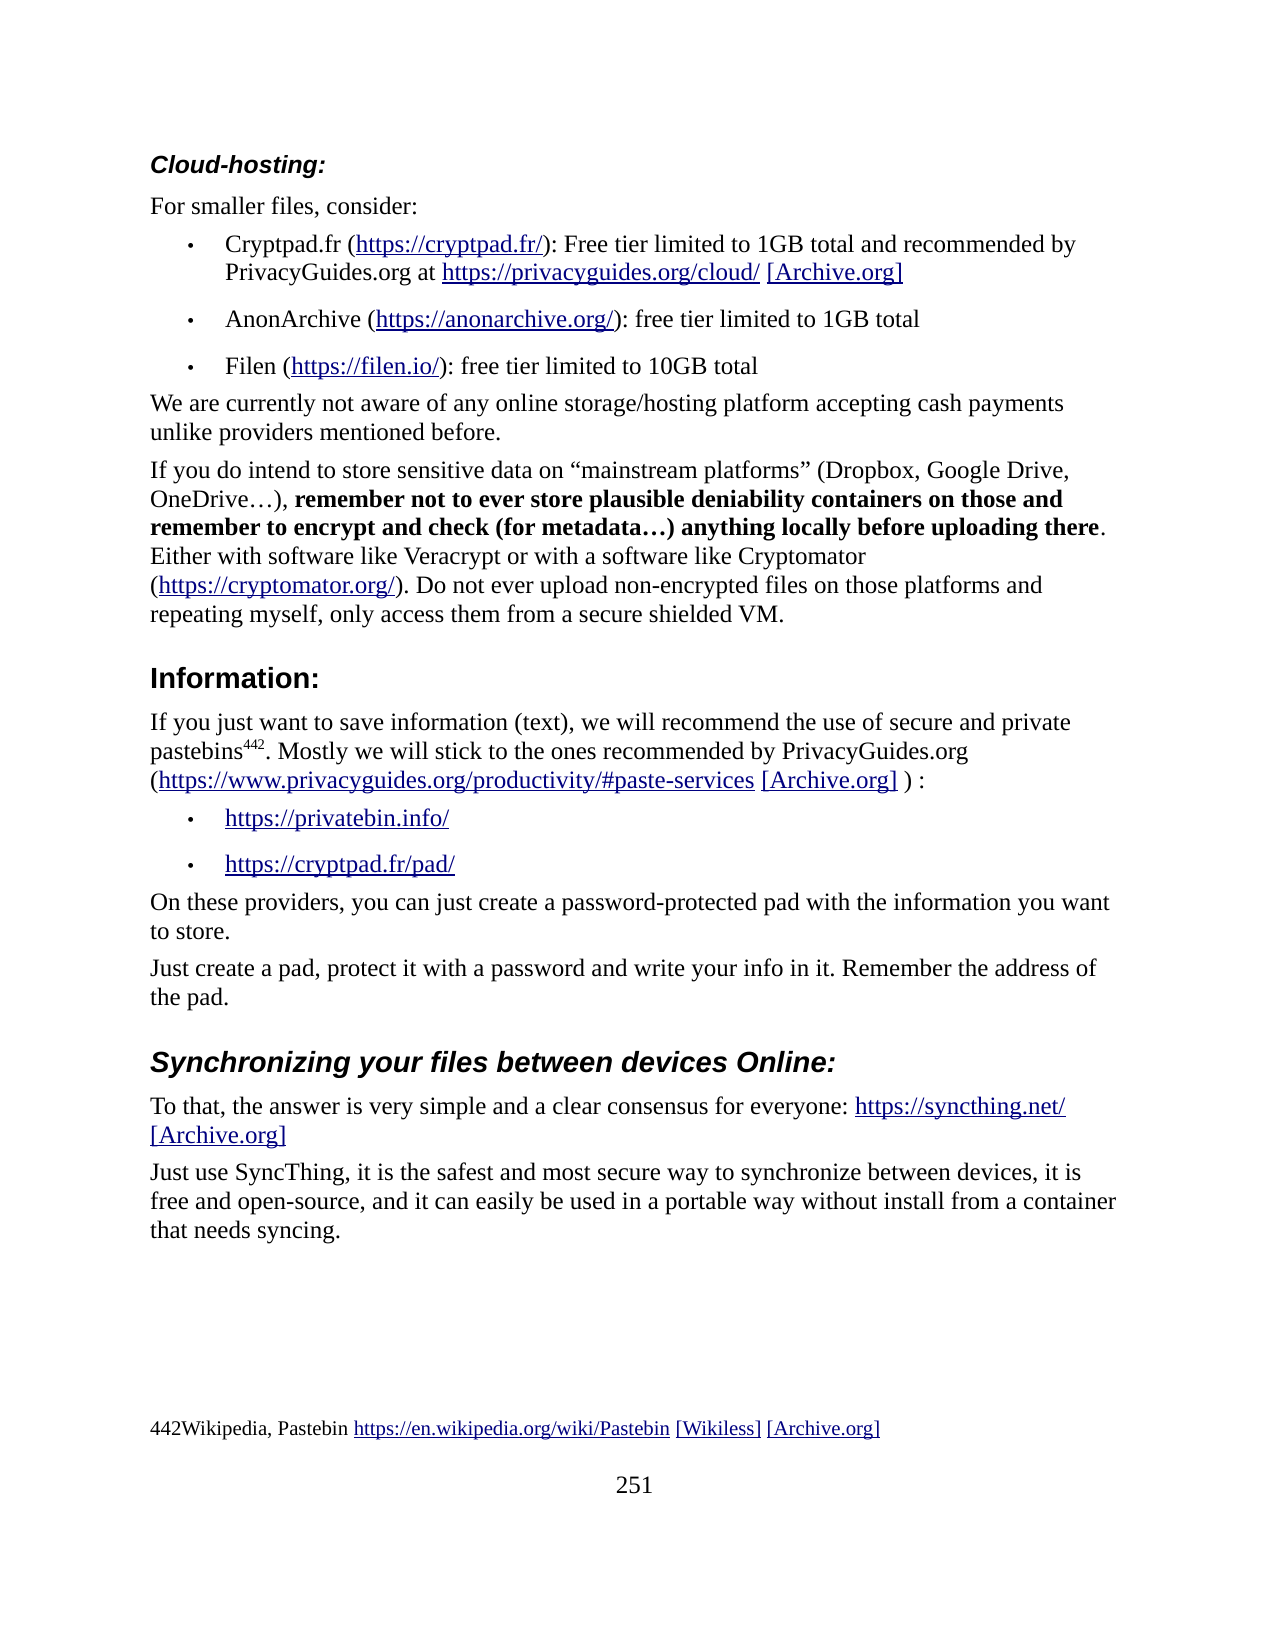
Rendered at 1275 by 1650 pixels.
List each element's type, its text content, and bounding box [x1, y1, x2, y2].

text Just use SyncThing, it is the safest and most secure way to synchronize between devices, it is free and open-source, and it can easily be used in a portable way without install from a container that needs syncing. [150, 1157, 1125, 1244]
list AnonArchive (https://anonarchive.org/): free tier limited to 1GB total [187, 304, 1125, 333]
text Just create a pad, protect it with a password and write your info in it. Remember the address of the pad. [150, 953, 1125, 1011]
text We are currently not aware of any online storage/hosting platform accepting cash payments unlike providers mentioned before. [150, 388, 1125, 446]
text For smaller files, consider: [150, 191, 1125, 220]
subtitle Synchronizing your files between devices Online: [150, 1045, 1125, 1078]
text If you just want to save information (text), we will recommend the use of secure and private pastebins. Mostly we will stick to the ones recommended by PrivacyGuides.org (https://www.privacyguides.org/productivity/#paste-services [Archive.org] ) : [150, 707, 1125, 794]
subtitle Cloud-hosting: [150, 150, 1125, 178]
list Filen (https://filen.io/): free tier limited to 10GB total [187, 351, 1125, 379]
text If you do intend to store sensitive data on “mainstream platforms” (Dropbox, Google Drive, OneDrive…), remember not to ever store plausible deniability containers on those and remember to encrypt and check (for metadata…) anything locally before uploading there. Either with software like Veracrypt or with a software like Cryptomator (https://cryptomator.org/). Do not ever upload non-encrypted files on those platforms and repeating myself, only access them from a secure shielded VM. [150, 455, 1125, 627]
list https://cryptpad.fr/pad/ [187, 849, 1125, 878]
list https://privatebin.info/ [187, 803, 1125, 831]
list Cryptpad.fr (https://cryptpad.fr/): Free tier limited to 1GB total and recommended by PrivacyGuides.org at https://privacyguides.org/cloud/ [Archive.org] [187, 229, 1125, 286]
text To that, the answer is very simple and a clear consensus for everyone: https://syncthing.net/ [Archive.org] [150, 1091, 1125, 1148]
subtitle Information: [150, 661, 1125, 695]
text On these providers, you can just create a password-protected pad with the information you want to store. [150, 887, 1125, 944]
text Wikipedia, Pastebin https://en.wikipedia.org/wiki/Pastebin [Wikiless] [Archive.org] [150, 1416, 1125, 1440]
